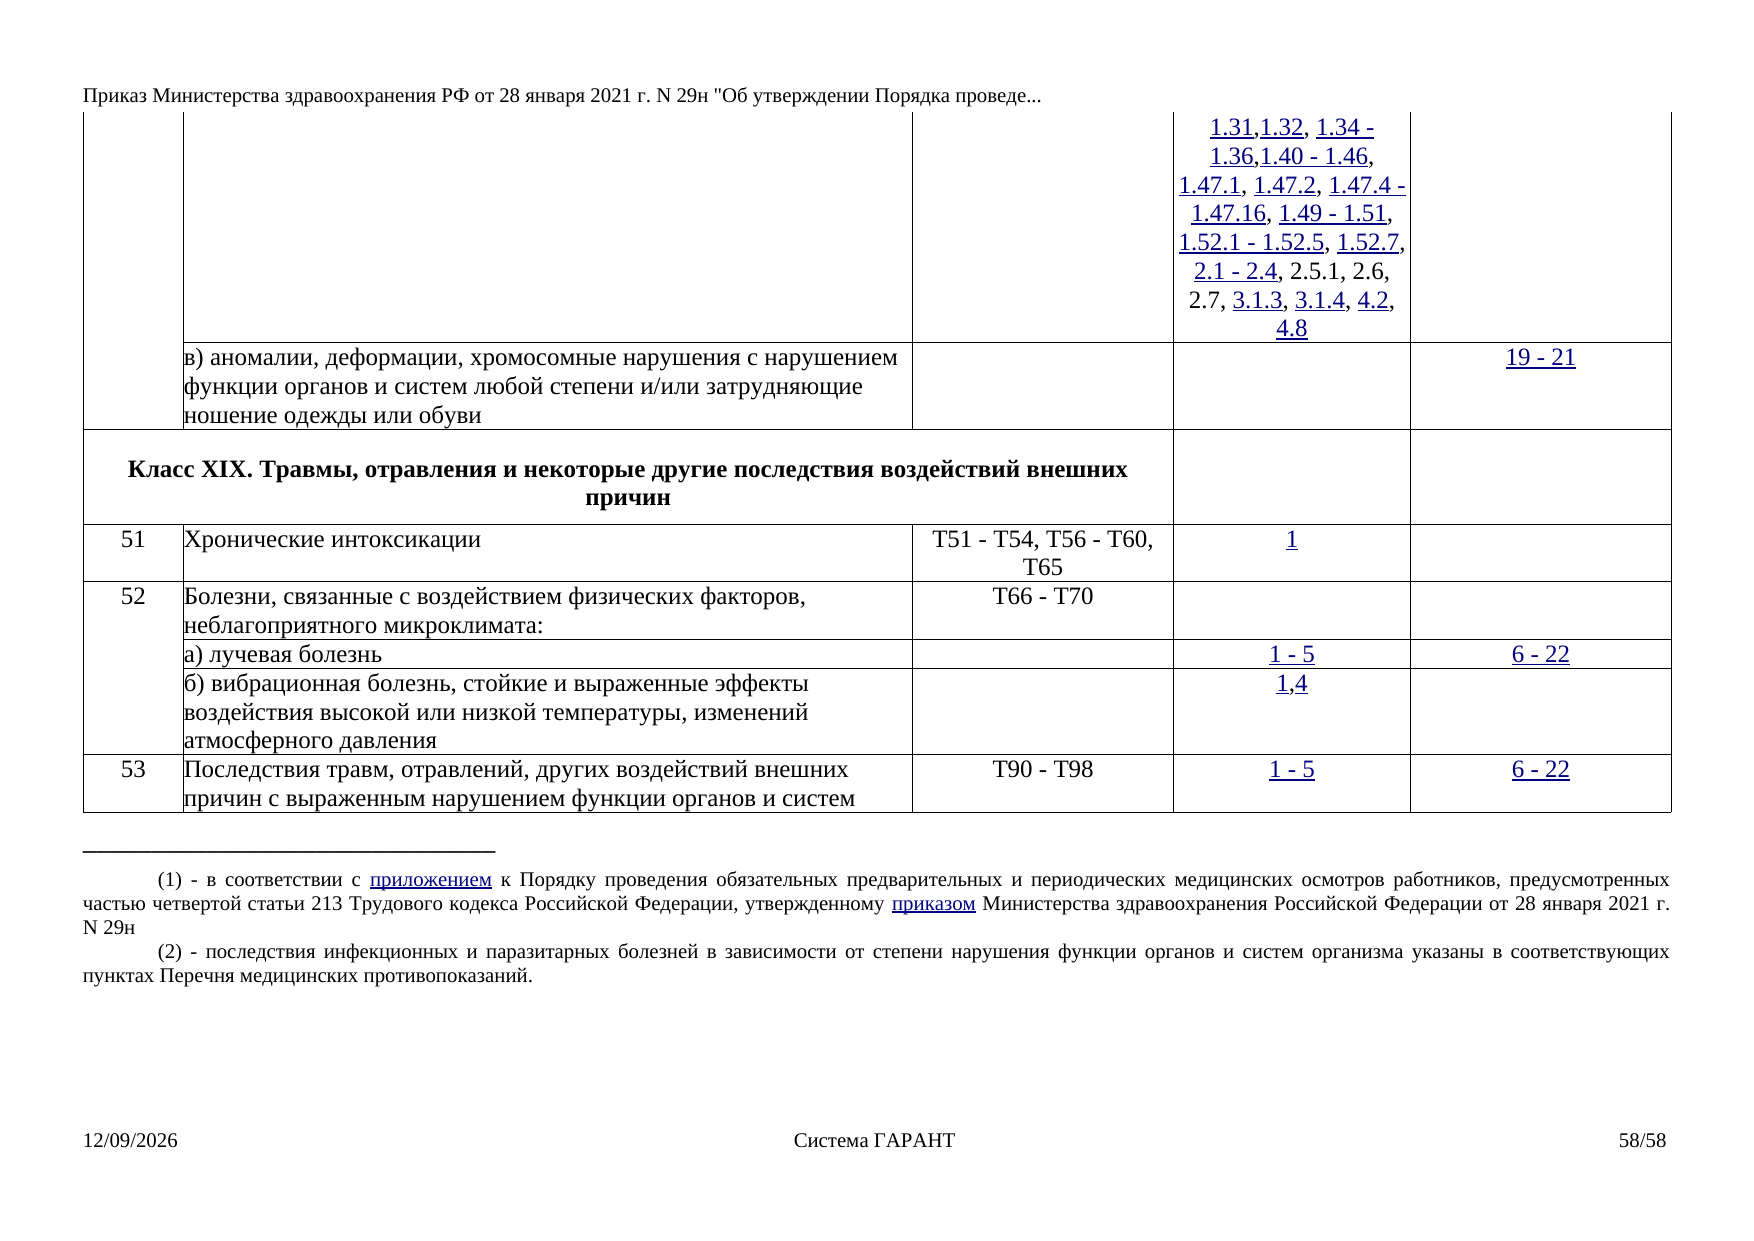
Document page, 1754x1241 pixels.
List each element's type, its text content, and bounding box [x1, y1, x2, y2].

table_cell б) вибрационная болезнь, стойкие и выраженные эффекты воздействия высокой или низкой температуры, изменений атмосферного давления [184, 669, 912, 754]
table_cell 6 - 22 [1411, 640, 1671, 668]
table_cell [1411, 430, 1671, 524]
table_cell [84, 112, 183, 342]
table_cell [1411, 582, 1671, 639]
table_cell 53 [84, 755, 183, 812]
table_cell 1 [1174, 525, 1410, 581]
table_cell Т66 - Т70 [913, 582, 1173, 639]
text ────────────────────────────── [83, 841, 1671, 866]
table_cell [184, 112, 912, 342]
table_cell Т90 - Т98 [913, 755, 1173, 812]
table_cell 1 - 5 [1174, 640, 1410, 668]
table_cell [913, 343, 1173, 429]
table_cell [1174, 582, 1410, 639]
table_cell [913, 669, 1173, 754]
table_cell а) лучевая болезнь [184, 640, 912, 668]
table_cell 52 [84, 582, 183, 754]
table_cell [1174, 430, 1410, 524]
table_cell 1 - 5 [1174, 755, 1410, 812]
table_cell [1411, 525, 1671, 581]
table_cell Т51 - Т54, Т56 - Т60, Т65 [913, 525, 1173, 581]
table_cell 1.31,1.32, 1.34 - 1.36,1.40 - 1.46, 1.47.1, 1.47.2, 1.47.4 - 1.47.16, 1.49 - 1.51, 1.52.1 - 1.52.5, 1.52.7, 2.1 - 2.4, 2.5.1, 2.6, 2.7, 3.1.3, 3.1.4, 4.2, 4.8 [1174, 112, 1410, 342]
table_cell Последствия травм, отравлений, других воздействий внешних причин с выраженным нарушением функции органов и систем [184, 755, 912, 812]
text (2) - последствия инфекционных и паразитарных болезней в зависимости от степени нарушения функции органов и систем организма указаны в соответствующих пунктах Перечня медицинских противопоказаний. [83, 939, 1671, 987]
table_cell Болезни, связанные с воздействием физических факторов, неблагоприятного микроклимата: [184, 582, 912, 639]
table_cell [84, 342, 183, 429]
table_cell [1174, 343, 1410, 429]
table_cell [1411, 669, 1671, 754]
table_cell [913, 112, 1173, 342]
table_cell Класс XIX. Травмы, отравления и некоторые другие последствия воздействий внешних причин [84, 430, 1173, 524]
table_cell [913, 640, 1173, 668]
table_cell 6 - 22 [1411, 755, 1671, 812]
table_cell 51 [84, 525, 183, 581]
table_cell 1,4 [1174, 669, 1410, 754]
table_cell 19 - 21 [1411, 343, 1671, 429]
text (1) - в соответствии с приложением к Порядку проведения обязательных предварительных и периодических медицинских осмотров работников, предусмотренных частью четвертой статьи 213 Трудового кодекса Российской Федерации, утвержденному приказом Министерства здравоохранения Российской Федерации от 28 января 2021 г. N 29н [83, 866, 1671, 939]
table_cell в) аномалии, деформации, хромосомные нарушения с нарушением функции органов и систем любой степени и/или затрудняющие ношение одежды или обуви [184, 343, 912, 429]
table_cell Хронические интоксикации [184, 525, 912, 581]
table_cell [1411, 112, 1671, 342]
